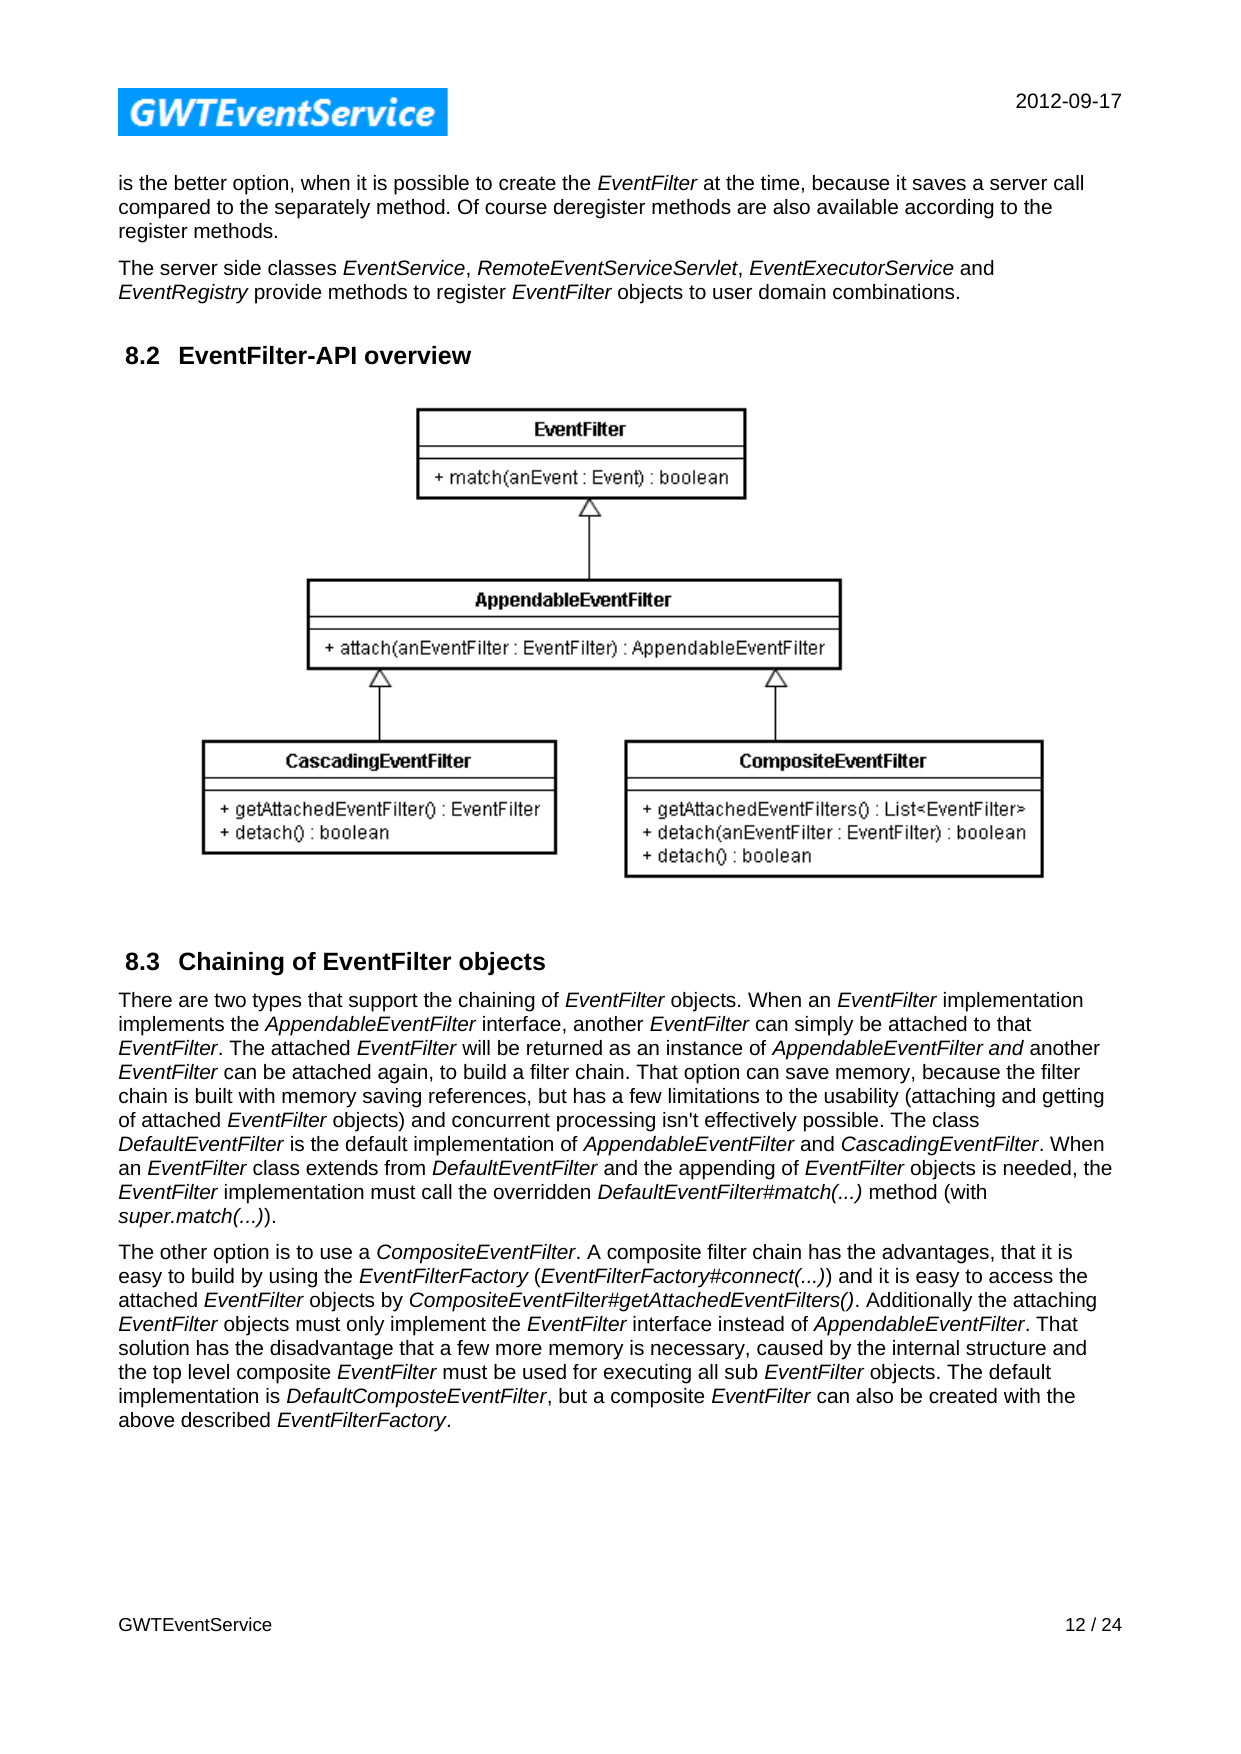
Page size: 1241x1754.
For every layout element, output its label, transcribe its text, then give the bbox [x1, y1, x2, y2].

subtitle EventFilter-API overview [118, 341, 1122, 370]
text There are two types that support the chaining of EventFilter objects. When an EventFilter implementation implements the AppendableEventFilter interface, another EventFilter can simply be attached to that EventFilter. The attached EventFilter will be returned as an instance of AppendableEventFilter and another EventFilter can be attached again, to build a filter chain. That option can save memory, because the filter chain is built with memory saving references, but has a few limitations to the usability (attaching and getting of attached EventFilter objects) and concurrent processing isn't effectively possible. The class DefaultEventFilter is the default implementation of AppendableEventFilter and CascadingEventFilter. When an EventFilter class extends from DefaultEventFilter and the appending of EventFilter objects is needed, the EventFilter implementation must call the overridden DefaultEventFilter#match(...) method (with super.match(...)). [118, 988, 1122, 1228]
text The server side classes EventService, RemoteEventServiceServlet, EventExecutorService and EventRegistry provide methods to register EventFilter objects to user domain combinations. [118, 256, 1122, 303]
picture [118, 88, 448, 136]
text is the better option, when it is possible to create the EventFilter at the time, because it saves a server call compared to the separately method. Of course deregister methods are also available according to the register methods. [118, 171, 1122, 243]
subtitle Chaining of EventFilter objects [118, 947, 1122, 976]
text The other option is to use a CompositeEventFilter. A composite filter chain has the advantages, that it is easy to build by using the EventFilterFactory (EventFilterFactory#connect(...)) and it is easy to access the attached EventFilter objects by CompositeEventFilter#getAttachedEventFilters(). Additionally the attaching EventFilter objects must only implement the EventFilter interface instead of AppendableEventFilter. That solution has the disadvantage that a few more memory is necessary, caused by the internal structure and the top level composite EventFilter must be used for executing all sub EventFilter objects. The default implementation is DefaultComposteEventFilter, but a composite EventFilter can also be created with the above described EventFilterFactory. [118, 1240, 1122, 1432]
